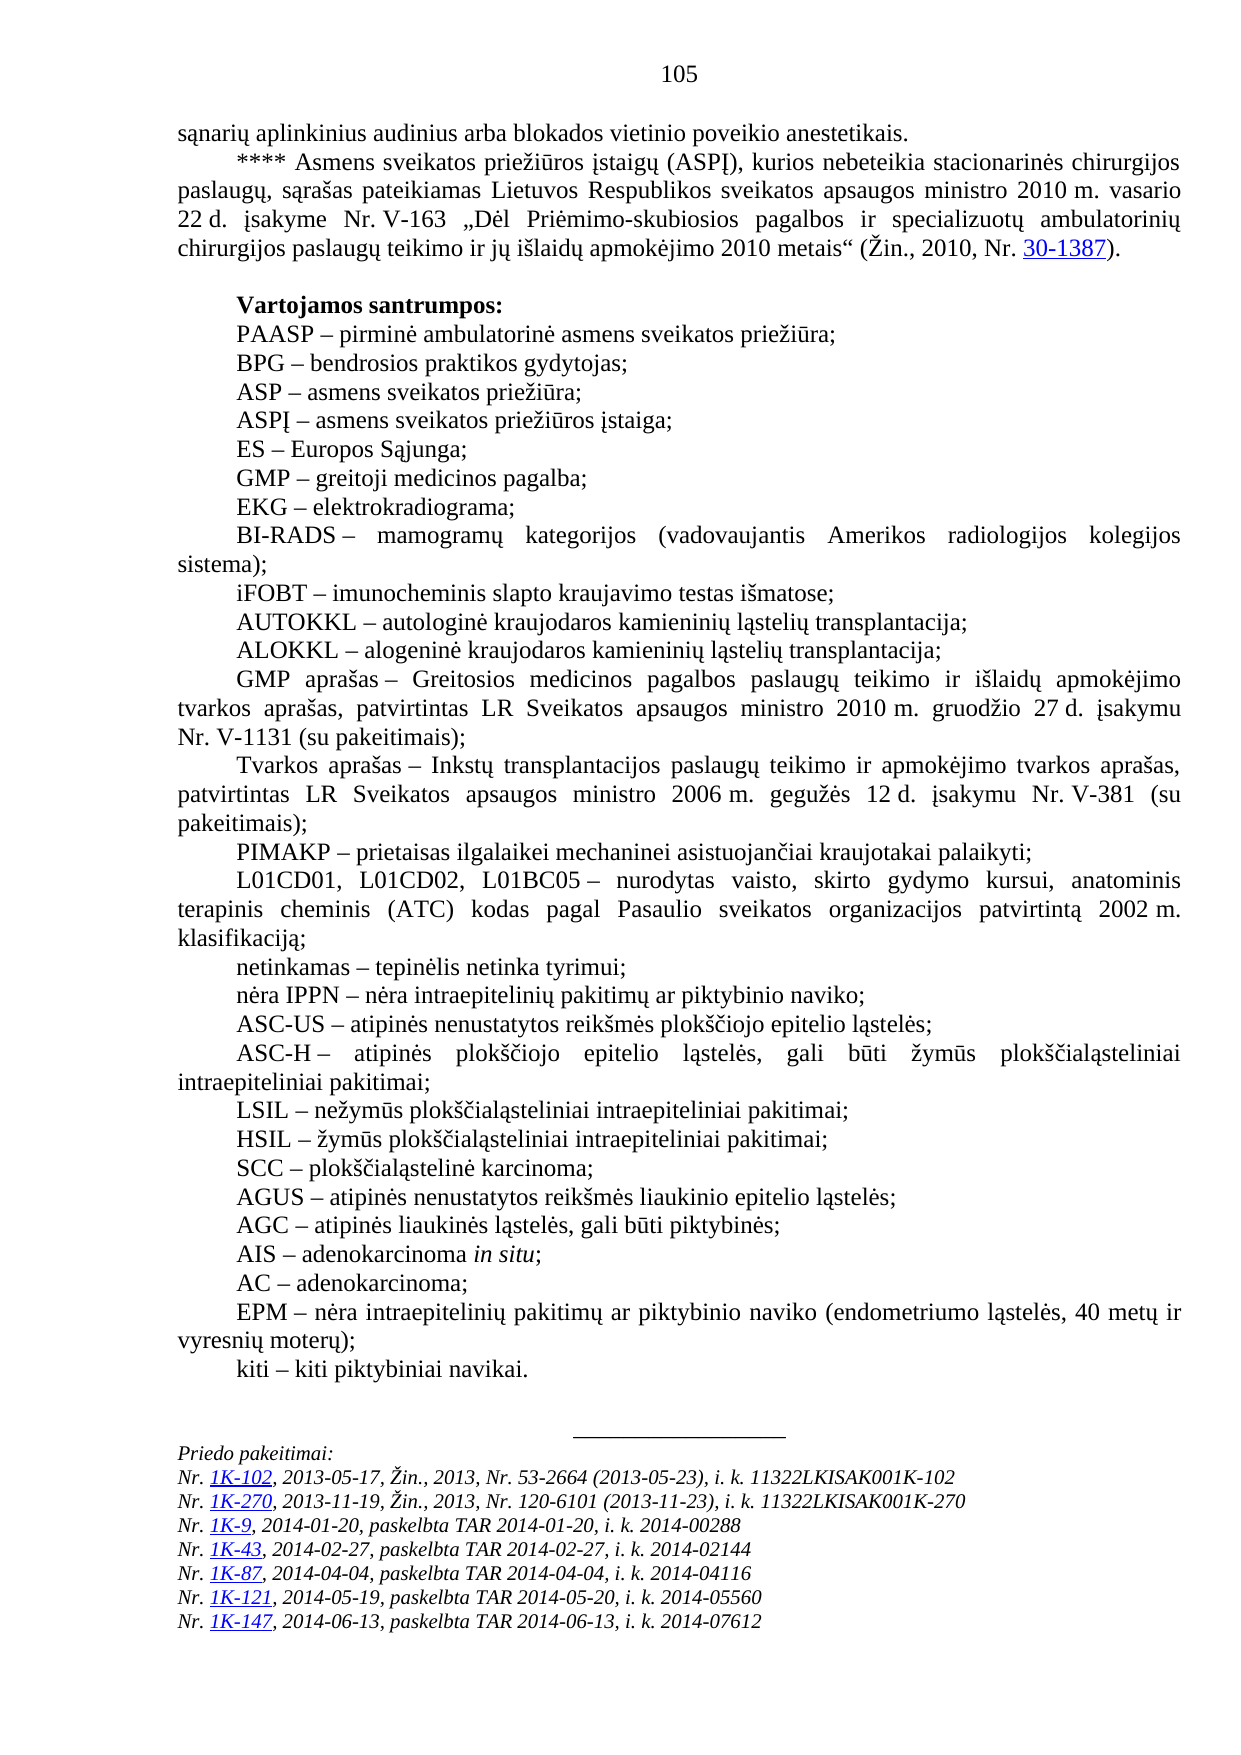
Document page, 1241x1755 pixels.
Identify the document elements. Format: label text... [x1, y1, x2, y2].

text Nr. 1K-43, 2014-02-27, paskelbta TAR 2014-02-27, i. k. 2014-02144 [177, 1537, 1181, 1561]
text Tvarkos aprašas – Inkstų transplantacijos paslaugų teikimo ir apmokėjimo tvarkos aprašas, patvirtintas LR Sveikatos apsaugos ministro 2006 m. gegužės 12 d. įsakymu Nr. V-381 (su pakeitimais); [177, 751, 1181, 837]
text Nr. 1K-9, 2014-01-20, paskelbta TAR 2014-01-20, i. k. 2014-00288 [177, 1513, 1181, 1537]
text BPG – bendrosios praktikos gydytojas; [177, 348, 1181, 377]
text Nr. 1K-147, 2014-06-13, paskelbta TAR 2014-06-13, i. k. 2014-07612 [177, 1609, 1181, 1633]
text GMP – greitoji medicinos pagalba; [177, 463, 1181, 492]
text nėra IPPN – nėra intraepitelinių pakitimų ar piktybinio naviko; [177, 981, 1181, 1009]
text GMP aprašas – Greitosios medicinos pagalbos paslaugų teikimo ir išlaidų apmokėjimo tvarkos aprašas, patvirtintas LR Sveikatos apsaugos ministro 2010 m. gruodžio 27 d. įsakymu Nr. V-1131 (su pakeitimais); [177, 664, 1181, 751]
text Nr. 1K-121, 2014-05-19, paskelbta TAR 2014-05-20, i. k. 2014-05560 [177, 1585, 1181, 1609]
text ASP – asmens sveikatos priežiūra; [177, 377, 1181, 406]
text AUTOKKL – autologinė kraujodaros kamieninių ląstelių transplantacija; [177, 607, 1181, 636]
text AC – adenokarcinoma; [177, 1268, 1181, 1297]
text iFOBT – imunocheminis slapto kraujavimo testas išmatose; [177, 578, 1181, 607]
text EKG – elektrokradiograma; [177, 492, 1181, 521]
text L01CD01, L01CD02, L01BC05 – nurodytas vaisto, skirto gydymo kursui, anatominis terapinis cheminis (ATC) kodas pagal Pasaulio sveikatos organizacijos patvirtintą 2002 m. klasifikaciją; [177, 866, 1181, 952]
text Priedo pakeitimai: [177, 1441, 1181, 1465]
text HSIL – žymūs plokščialąsteliniai intraepiteliniai pakitimai; [177, 1124, 1181, 1153]
text **** Asmens sveikatos priežiūros įstaigų (ASPĮ), kurios nebeteikia stacionarinės chirurgijos paslaugų, sąrašas pateikiamas Lietuvos Respublikos sveikatos apsaugos ministro 2010 m. vasario 22 d. įsakyme Nr. V-163 „Dėl Priėmimo-skubiosios pagalbos ir specializuotų ambulatorinių chirurgijos paslaugų teikimo ir jų išlaidų apmokėjimo 2010 metais“ (Žin., 2010, Nr. 30-1387). [177, 147, 1181, 262]
text netinkamas – tepinėlis netinka tyrimui; [177, 952, 1181, 981]
text Vartojamos santrumpos: [177, 291, 1181, 319]
text kiti – kiti piktybiniai navikai. [177, 1354, 1181, 1383]
text SCC – plokščialąstelinė karcinoma; [177, 1153, 1181, 1182]
text Nr. 1K-87, 2014-04-04, paskelbta TAR 2014-04-04, i. k. 2014-04116 [177, 1561, 1181, 1585]
text AGUS – atipinės nenustatytos reikšmės liaukinio epitelio ląstelės; [177, 1182, 1181, 1211]
text LSIL – nežymūs plokščialąsteliniai intraepiteliniai pakitimai; [177, 1096, 1181, 1124]
text sąnarių aplinkinius audinius arba blokados vietinio poveikio anestetikais. [177, 118, 1181, 147]
text ALOKKL – alogeninė kraujodaros kamieninių ląstelių transplantacija; [177, 636, 1181, 664]
text Nr. 1K-270, 2013-11-19, Žin., 2013, Nr. 120-6101 (2013-11-23), i. k. 11322LKISAK001K-270 [177, 1489, 1181, 1513]
text _________________ [177, 1412, 1181, 1441]
text PIMAKP – prietaisas ilgalaikei mechaninei asistuojančiai kraujotakai palaikyti; [177, 837, 1181, 866]
text ASC-H – atipinės plokščiojo epitelio ląstelės, gali būti žymūs plokščialąsteliniai intraepiteliniai pakitimai; [177, 1038, 1181, 1096]
text AIS – adenokarcinoma in situ; [177, 1239, 1181, 1268]
text Nr. 1K-102, 2013-05-17, Žin., 2013, Nr. 53-2664 (2013-05-23), i. k. 11322LKISAK001K-102 [177, 1465, 1181, 1489]
text BI-RADS – mamogramų kategorijos (vadovaujantis Amerikos radiologijos kolegijos sistema); [177, 521, 1181, 578]
text ASPĮ – asmens sveikatos priežiūros įstaiga; [177, 406, 1181, 434]
text ES – Europos Sąjunga; [177, 434, 1181, 463]
text AGC – atipinės liaukinės ląstelės, gali būti piktybinės; [177, 1211, 1181, 1239]
text EPM – nėra intraepitelinių pakitimų ar piktybinio naviko (endometriumo ląstelės, 40 metų ir vyresnių moterų); [177, 1297, 1181, 1354]
text PAASP – pirminė ambulatorinė asmens sveikatos priežiūra; [177, 319, 1181, 348]
text ASC-US – atipinės nenustatytos reikšmės plokščiojo epitelio ląstelės; [177, 1009, 1181, 1038]
